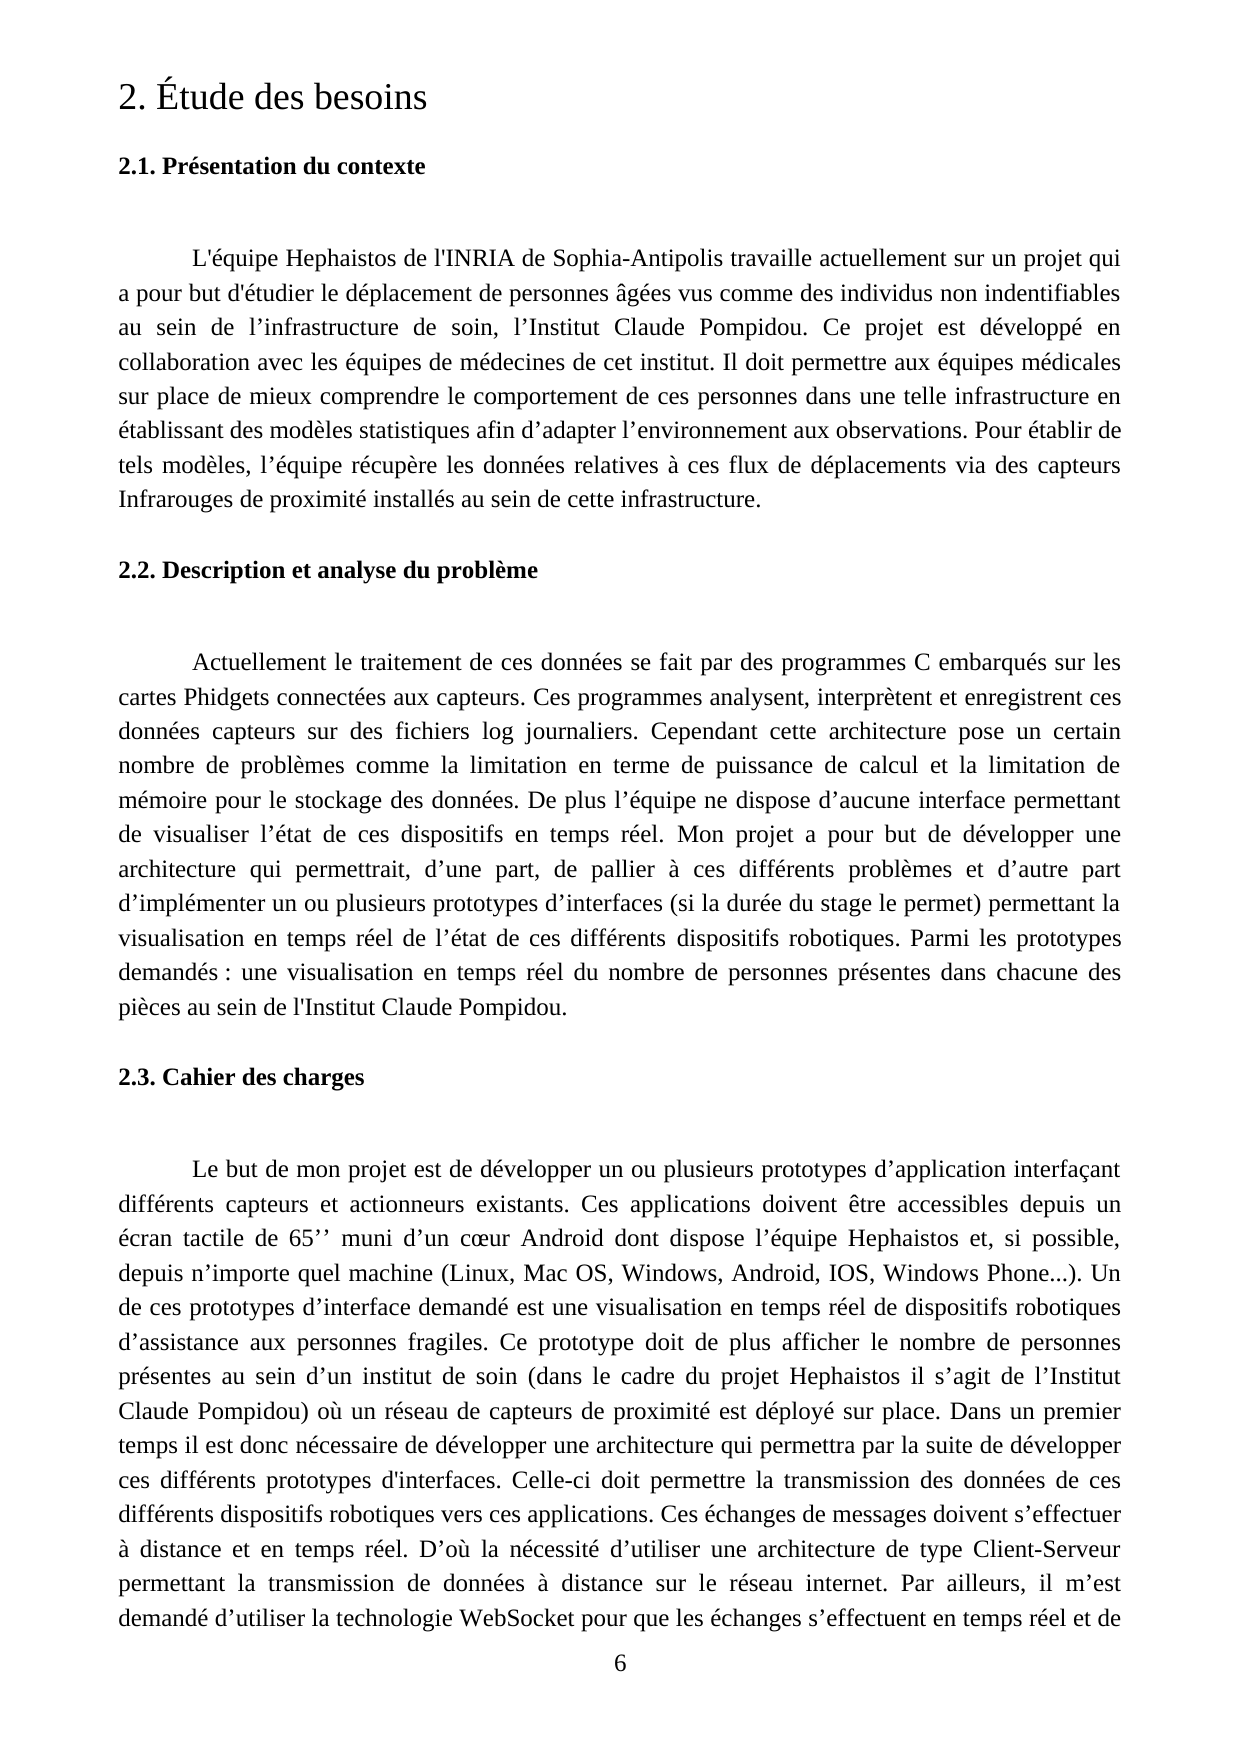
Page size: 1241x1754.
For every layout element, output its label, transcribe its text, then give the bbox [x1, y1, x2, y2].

subtitle 2. Étude des besoins [118, 74, 1122, 117]
subtitle 2.3. Cahier des charges [118, 1062, 1122, 1091]
text L'équipe Hephaistos de l'INRIA de Sophia-Antipolis travaille actuellement sur un projet qui a pour but d'étudier le déplacement de personnes âgées vus comme des individus non indentifiables au sein de l’infrastructure de soin, l’Institut Claude Pompidou. Ce projet est développé en collaboration avec les équipes de médecines de cet institut. Il doit permettre aux équipes médicales sur place de mieux comprendre le comportement de ces personnes dans une telle infrastructure en établissant des modèles statistiques afin d’adapter l’environnement aux observations. Pour établir de tels modèles, l’équipe récupère les données relatives à ces flux de déplacements via des capteurs Infrarouges de proximité installés au sein de cette infrastructure. [118, 243, 1122, 513]
text Actuellement le traitement de ces données se fait par des programmes C embarqués sur les cartes Phidgets connectées aux capteurs. Ces programmes analysent, interprètent et enregistrent ces données capteurs sur des fichiers log journaliers. Cependant cette architecture pose un certain nombre de problèmes comme la limitation en terme de puissance de calcul et la limitation de mémoire pour le stockage des données. De plus l’équipe ne dispose d’aucune interface permettant de visualiser l’état de ces dispositifs en temps réel. Mon projet a pour but de développer une architecture qui permettrait, d’une part, de pallier à ces différents problèmes et d’autre part d’implémenter un ou plusieurs prototypes d’interfaces (si la durée du stage le permet) permettant la visualisation en temps réel de l’état de ces différents dispositifs robotiques. Parmi les prototypes demandés : une visualisation en temps réel du nombre de personnes présentes dans chacune des pièces au sein de l'Institut Claude Pompidou. [118, 647, 1122, 1021]
subtitle 2.1. Présentation du contexte [118, 151, 1122, 179]
text Le but de mon projet est de développer un ou plusieurs prototypes d’application interfaçant différents capteurs et actionneurs existants. Ces applications doivent être accessibles depuis un écran tactile de 65’’ muni d’un cœur Android dont dispose l’équipe Hephaistos et, si possible, depuis n’importe quel machine (Linux, Mac OS, Windows, Android, IOS, Windows Phone...). Un de ces prototypes d’interface demandé est une visualisation en temps réel de dispositifs robotiques d’assistance aux personnes fragiles. Ce prototype doit de plus afficher le nombre de personnes présentes au sein d’un institut de soin (dans le cadre du projet Hephaistos il s’agit de l’Institut Claude Pompidou) où un réseau de capteurs de proximité est déployé sur place. Dans un premier temps il est donc nécessaire de développer une architecture qui permettra par la suite de développer ces différents prototypes d'interfaces. Celle-ci doit permettre la transmission des données de ces différents dispositifs robotiques vers ces applications. Ces échanges de messages doivent s’effectuer à distance et en temps réel. D’où la nécessité d’utiliser une architecture de type Client-Serveur permettant la transmission de données à distance sur le réseau internet. Par ailleurs, il m’est demandé d’utiliser la technologie WebSocket pour que les échanges s’effectuent en temps réel et de [118, 1154, 1122, 1631]
subtitle 2.2. Description et analyse du problème [118, 555, 1122, 583]
